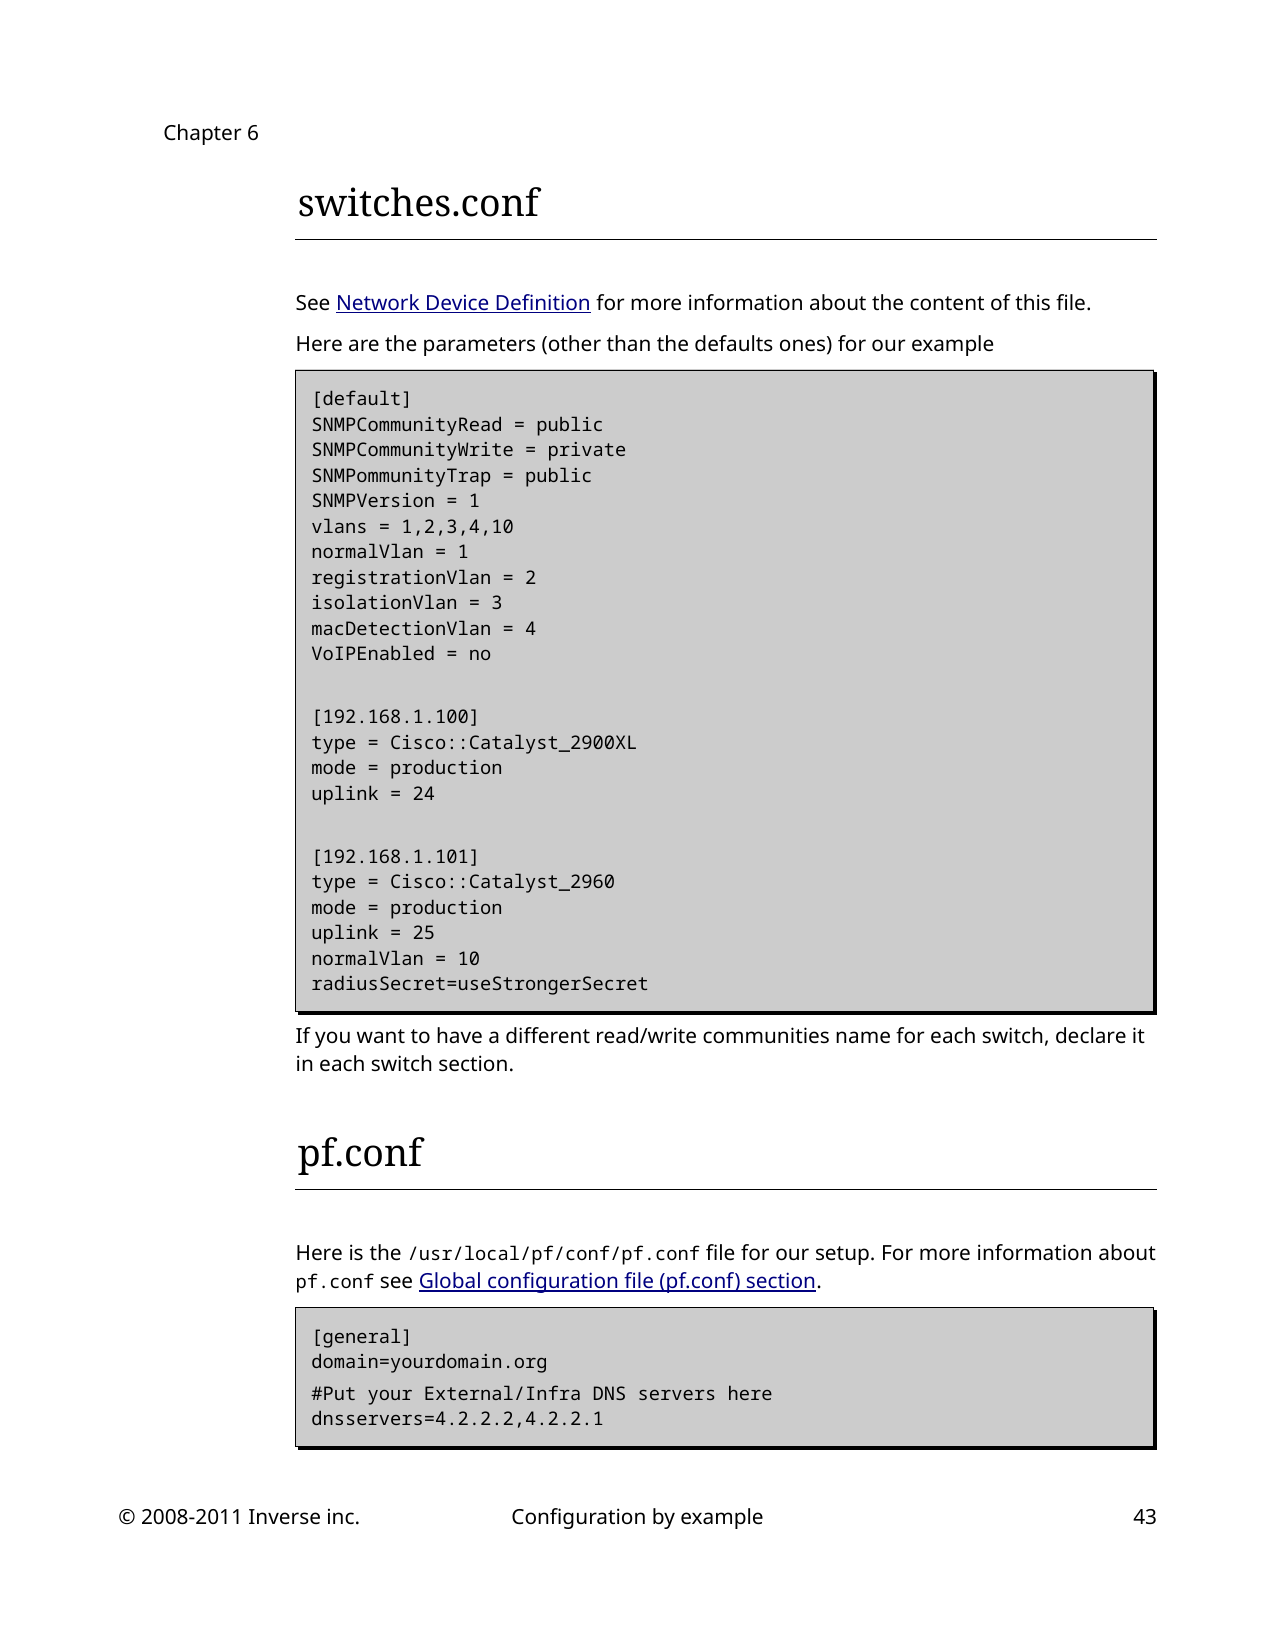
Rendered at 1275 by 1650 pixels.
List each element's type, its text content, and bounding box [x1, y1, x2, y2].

text If you want to have a different read/write communities name for each switch, declare it in each switch section. [295, 1021, 1157, 1078]
text [default] SNMPCommunityRead = public SNMPCommunityWrite = private SNMPommunityTrap = public SNMPVersion = 1 vlans = 1,2,3,4,10 normalVlan = 1 registrationVlan = 2 isolationVlan = 3 macDetectionVlan = 4 VoIPEnabled = no [296, 371, 1153, 656]
text [192.168.1.100] type = Cisco::Catalyst_2900XL mode = production uplink = 24 [296, 688, 1153, 796]
text Here are the parameters (other than the defaults ones) for our example [295, 329, 1157, 357]
subtitle pf.conf [295, 1126, 1157, 1189]
subtitle switches.conf [295, 176, 1157, 239]
text [192.168.1.101] type = Cisco::Catalyst_2960 mode = production uplink = 25 normalVlan = 10 radiusSecret=useStrongerSecret [296, 827, 1153, 1011]
text #Put your External/Infra DNS servers here dnsservers=4.2.2.2,4.2.2.1 [296, 1364, 1153, 1446]
text Here is the /usr/local/pf/conf/pf.conf file for our setup. For more information about pf.conf see Global configuration file (pf.conf) section. [295, 1238, 1157, 1295]
text See Network Device Definition for more information about the content of this file. [295, 288, 1157, 316]
text [general] domain=yourdomain.org [296, 1308, 1153, 1364]
